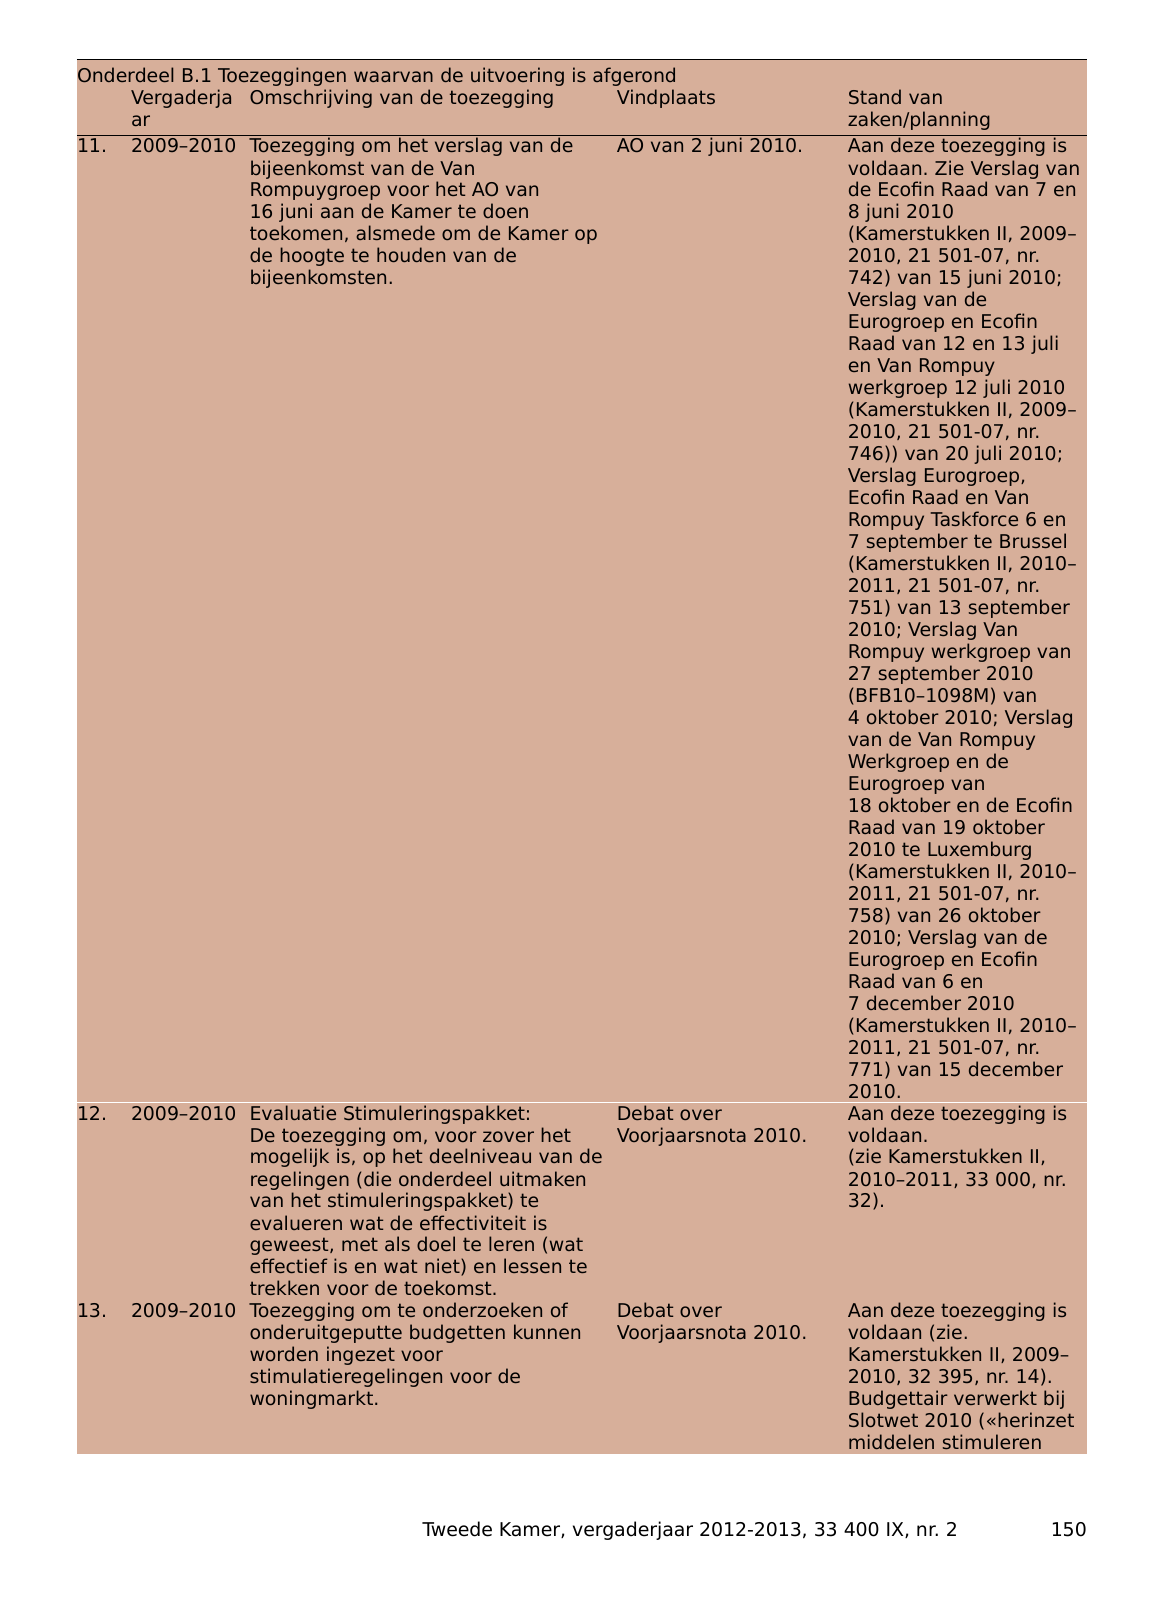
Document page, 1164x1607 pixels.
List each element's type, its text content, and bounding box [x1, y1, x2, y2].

table_cell 2009–2010 [125, 136, 243, 1102]
table_header Onderdeel B.1 Toezeggingen waarvan de uitvoering is afgerond [77, 60, 1087, 87]
table_cell Aan deze toezegging is voldaan (zie. Kamerstukken II, 2009–2010, 32 395, nr. 14). Budgettair verwerkt bij Slotwet 2010 («herinzet middelen stimuleren [842, 1300, 1087, 1454]
table_cell Evaluatie Stimuleringspakket: De toezegging om, voor zover het mogelijk is, op het deelniveau van de regelingen (die onderdeel uitmaken van het stimuleringspakket) te evalueren wat de effectiviteit is geweest, met als doel te leren (wat effectief is en wat niet) en lessen te trekken voor de toekomst. [243, 1103, 611, 1300]
table_cell 2009–2010 [125, 1300, 243, 1454]
table_cell Toezegging om het verslag van de bijeenkomst van de Van Rompuygroep voor het AO van 16 juni aan de Kamer te doen toekomen, alsmede om de Kamer op de hoogte te houden van de bijeenkomsten. [243, 136, 611, 1102]
table_cell Debat over Voorjaarsnota 2010. [611, 1103, 842, 1300]
table_cell Debat over Voorjaarsnota 2010. [611, 1300, 842, 1454]
table_cell Omschrijving van de toezegging [243, 87, 611, 135]
table_cell Toezegging om te onderzoeken of onderuitgeputte budgetten kunnen worden ingezet voor stimulatieregelingen voor de woningmarkt. [243, 1300, 611, 1454]
table_cell Vergaderjaar [125, 87, 243, 135]
table_cell 2009–2010 [125, 1103, 243, 1300]
table_cell 11. [77, 136, 125, 1102]
table_cell 13. [77, 1300, 125, 1454]
table_cell Vindplaats [611, 87, 842, 135]
table_cell Aan deze toezegging is voldaan. (zie Kamerstukken II, 2010–2011, 33 000, nr. 32). [842, 1103, 1087, 1300]
table_cell Stand van zaken/planning [842, 87, 1087, 135]
table_cell 12. [77, 1103, 125, 1300]
table_cell [77, 87, 125, 135]
table_cell Aan deze toezegging is voldaan. Zie Verslag van de Ecofin Raad van 7 en 8 juni 2010 (Kamerstukken II, 2009–2010, 21 501-07, nr. 742) van 15 juni 2010; Verslag van de Eurogroep en Ecofin Raad van 12 en 13 juli en Van Rompuy werkgroep 12 juli 2010 (Kamerstukken II, 2009–2010, 21 501-07, nr. 746)) van 20 juli 2010; Verslag Eurogroep, Ecofin Raad en Van Rompuy Taskforce 6 en 7 september te Brussel (Kamerstukken II, 2010–2011, 21 501-07, nr. 751) van 13 september 2010; Verslag Van Rompuy werkgroep van 27 september 2010 (BFB10–1098M) van 4 oktober 2010; Verslag van de Van Rompuy Werkgroep en de Eurogroep van 18 oktober en de Ecofin Raad van 19 oktober 2010 te Luxemburg (Kamerstukken II, 2010–2011, 21 501-07, nr. 758) van 26 oktober 2010; Verslag van de Eurogroep en Ecofin Raad van 6 en 7 december 2010 (Kamerstukken II, 2010–2011, 21 501-07, nr. 771) van 15 december 2010. [842, 136, 1087, 1102]
table_cell AO van 2 juni 2010. [611, 136, 842, 1102]
